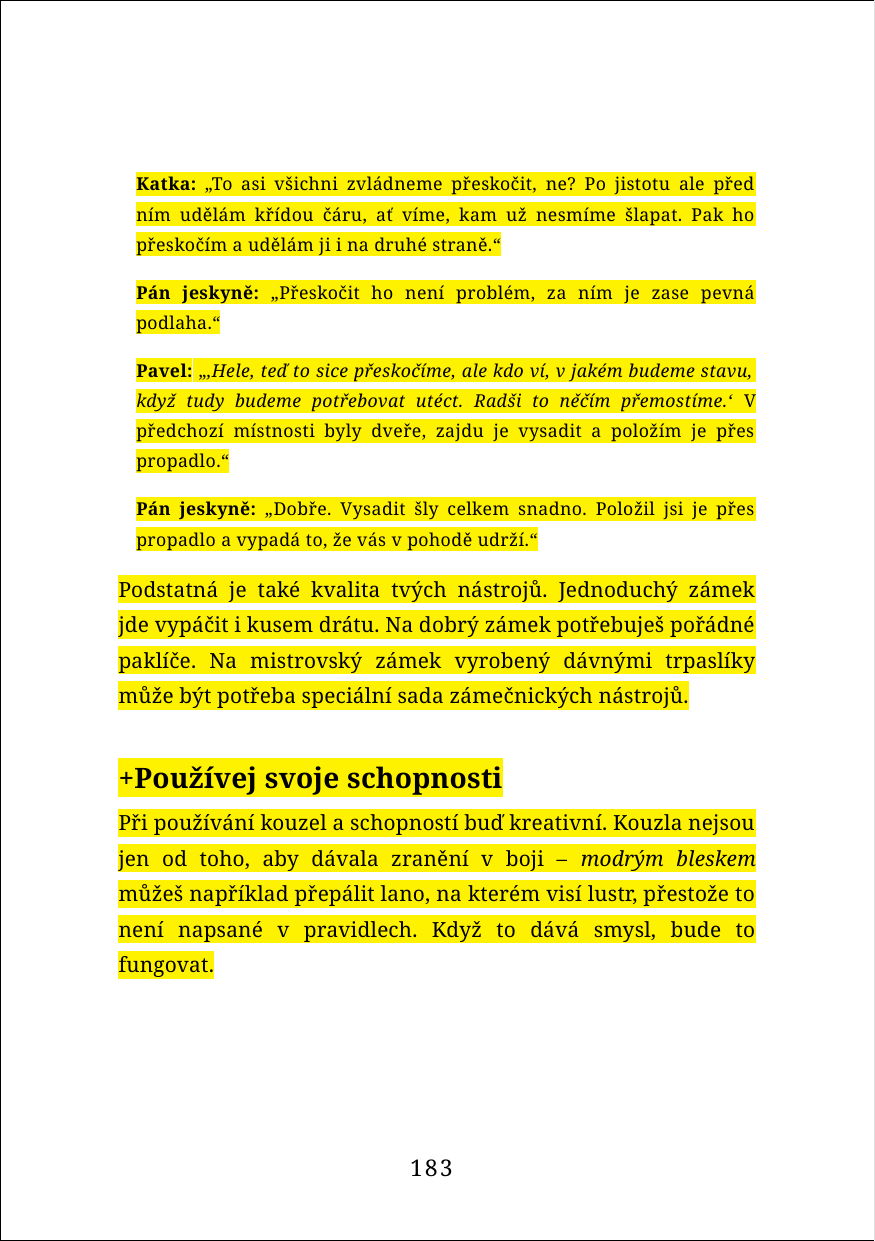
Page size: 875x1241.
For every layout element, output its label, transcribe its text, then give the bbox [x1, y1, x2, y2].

text Pán jeskyně: „Přeskočit ho není problém, za ním je zase pevná podlaha.“ [136, 280, 756, 334]
text Pán jeskyně: „Dobře. Vysadit šly celkem snadno. Položil jsi je přes propadlo a vypadá to, že vás v pohodě udrží.“ [136, 497, 756, 551]
text Pavel: „‚Hele, teď to sice přeskočíme, ale kdo ví, v jakém budeme stavu, když tudy budeme potřebovat utéct. Radši to něčím přemostíme.‘ V předchozí místnosti byly dveře, zajdu je vysadit a položím je přes propadlo.“ [136, 358, 756, 473]
text Podstatná je také kvalita tvých nástrojů. Jednoduchý zámek jde vypáčit i kusem drátu. Na dobrý zámek potřebuješ pořádné paklíče. Na mistrovský zámek vyrobený dávnými trpaslíky může být potřeba speciální sada zámečnických nástrojů. [118, 575, 756, 710]
text Katka: „To asi všichni zvládneme přeskočit, ne? Po jistotu ale před ním udělám křídou čáru, ať víme, kam už nesmíme šlapat. Pak ho přeskočím a udělám ji i na druhé straně.“ [136, 172, 756, 256]
subtitle +Používej svoje schopnosti [118, 758, 756, 797]
text Při používání kouzel a schopností buď kreativní. Kouzla nejsou jen od toho, aby dávala zranění v boji – modrým bleskem můžeš například přepálit lano, na kterém visí lustr, přestože to není napsané v pravidlech. Když to dává smysl, bude to fungovat. [118, 808, 756, 979]
